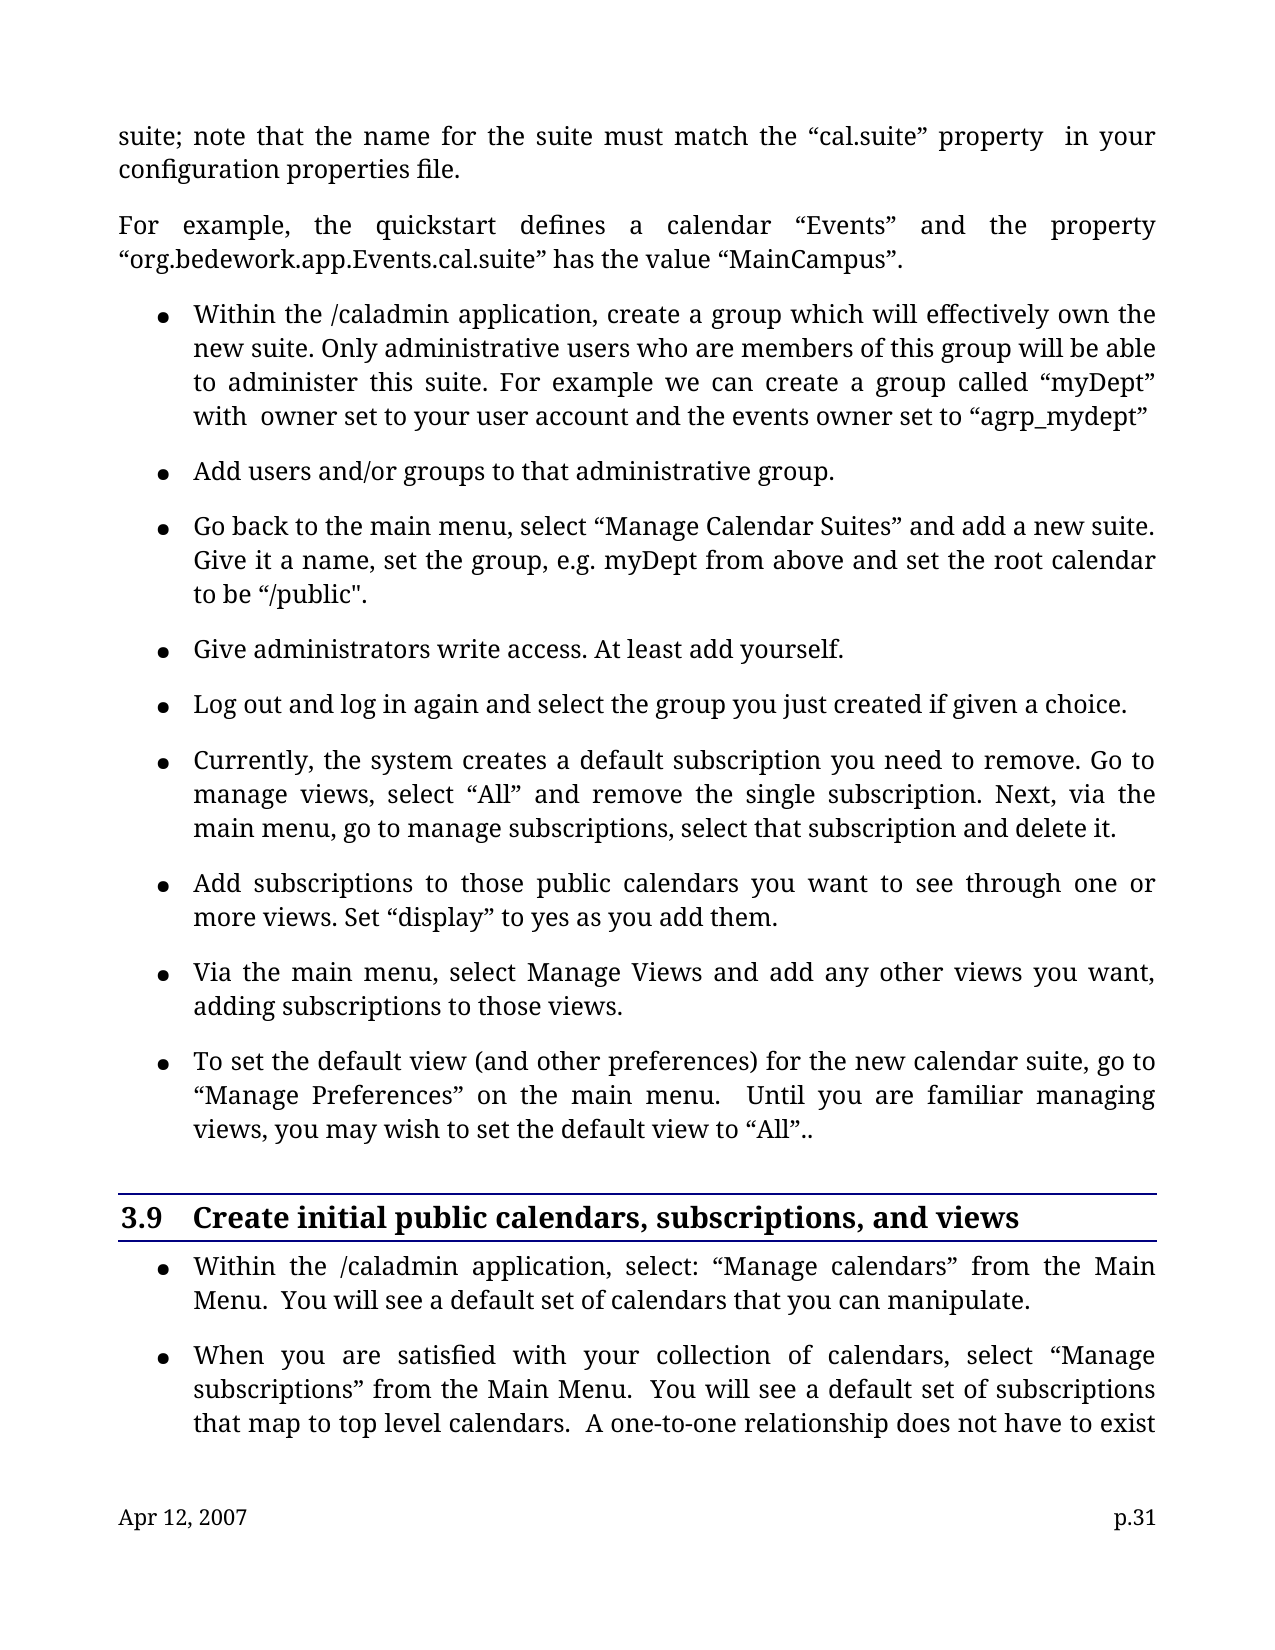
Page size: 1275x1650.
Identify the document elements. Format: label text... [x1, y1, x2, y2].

list Give administrators write access. At least add yourself. [156, 632, 1157, 666]
list Log out and log in again and select the group you just created if given a choice. [156, 687, 1157, 721]
list Via the main menu, select Manage Views and add any other views you want, adding subscriptions to those views. [156, 955, 1157, 1023]
list Add users and/or groups to that administrative group. [156, 454, 1157, 488]
list Within the /caladmin application, select: “Manage calendars” from the Main Menu. You will see a default set of calendars that you can manipulate. [156, 1248, 1157, 1317]
list Add subscriptions to those public calendars you want to see through one or more views. Set “display” to yes as you add them. [156, 866, 1157, 934]
list Currently, the system creates a default subscription you need to remove. Go to manage views, select “All” and remove the single subscription. Next, via the main menu, go to manage subscriptions, select that subscription and delete it. [156, 742, 1157, 844]
list Within the /caladmin application, create a group which will effectively own the new suite. Only administrative users who are members of this group will be able to administer this suite. For example we can create a group called “myDept” with owner set to your user account and the events owner set to “agrp_mydept” [156, 296, 1157, 433]
list When you are satisfied with your collection of calendars, select “Manage subscriptions” from the Main Menu. You will see a default set of subscriptions that map to top level calendars. A one-to-one relationship does not have to exist [156, 1338, 1157, 1440]
text suite; note that the name for the suite must match the “cal.suite” property in your configuration properties file. [118, 118, 1157, 186]
text For example, the quickstart defines a calendar “Events” and the property “org.bedework.app.Events.cal.suite” has the value “MainCampus”. [118, 207, 1157, 275]
subtitle Create initial public calendars, subscriptions, and views [118, 1195, 1157, 1240]
list Go back to the main menu, select “Manage Calendar Suites” and add a new suite. Give it a name, set the group, e.g. myDept from above and set the root calendar to be “/public". [156, 509, 1157, 611]
list To set the default view (and other preferences) for the new calendar suite, go to “Manage Preferences” on the main menu. Until you are familiar managing views, you may wish to set the default view to “All”.. [156, 1044, 1157, 1146]
